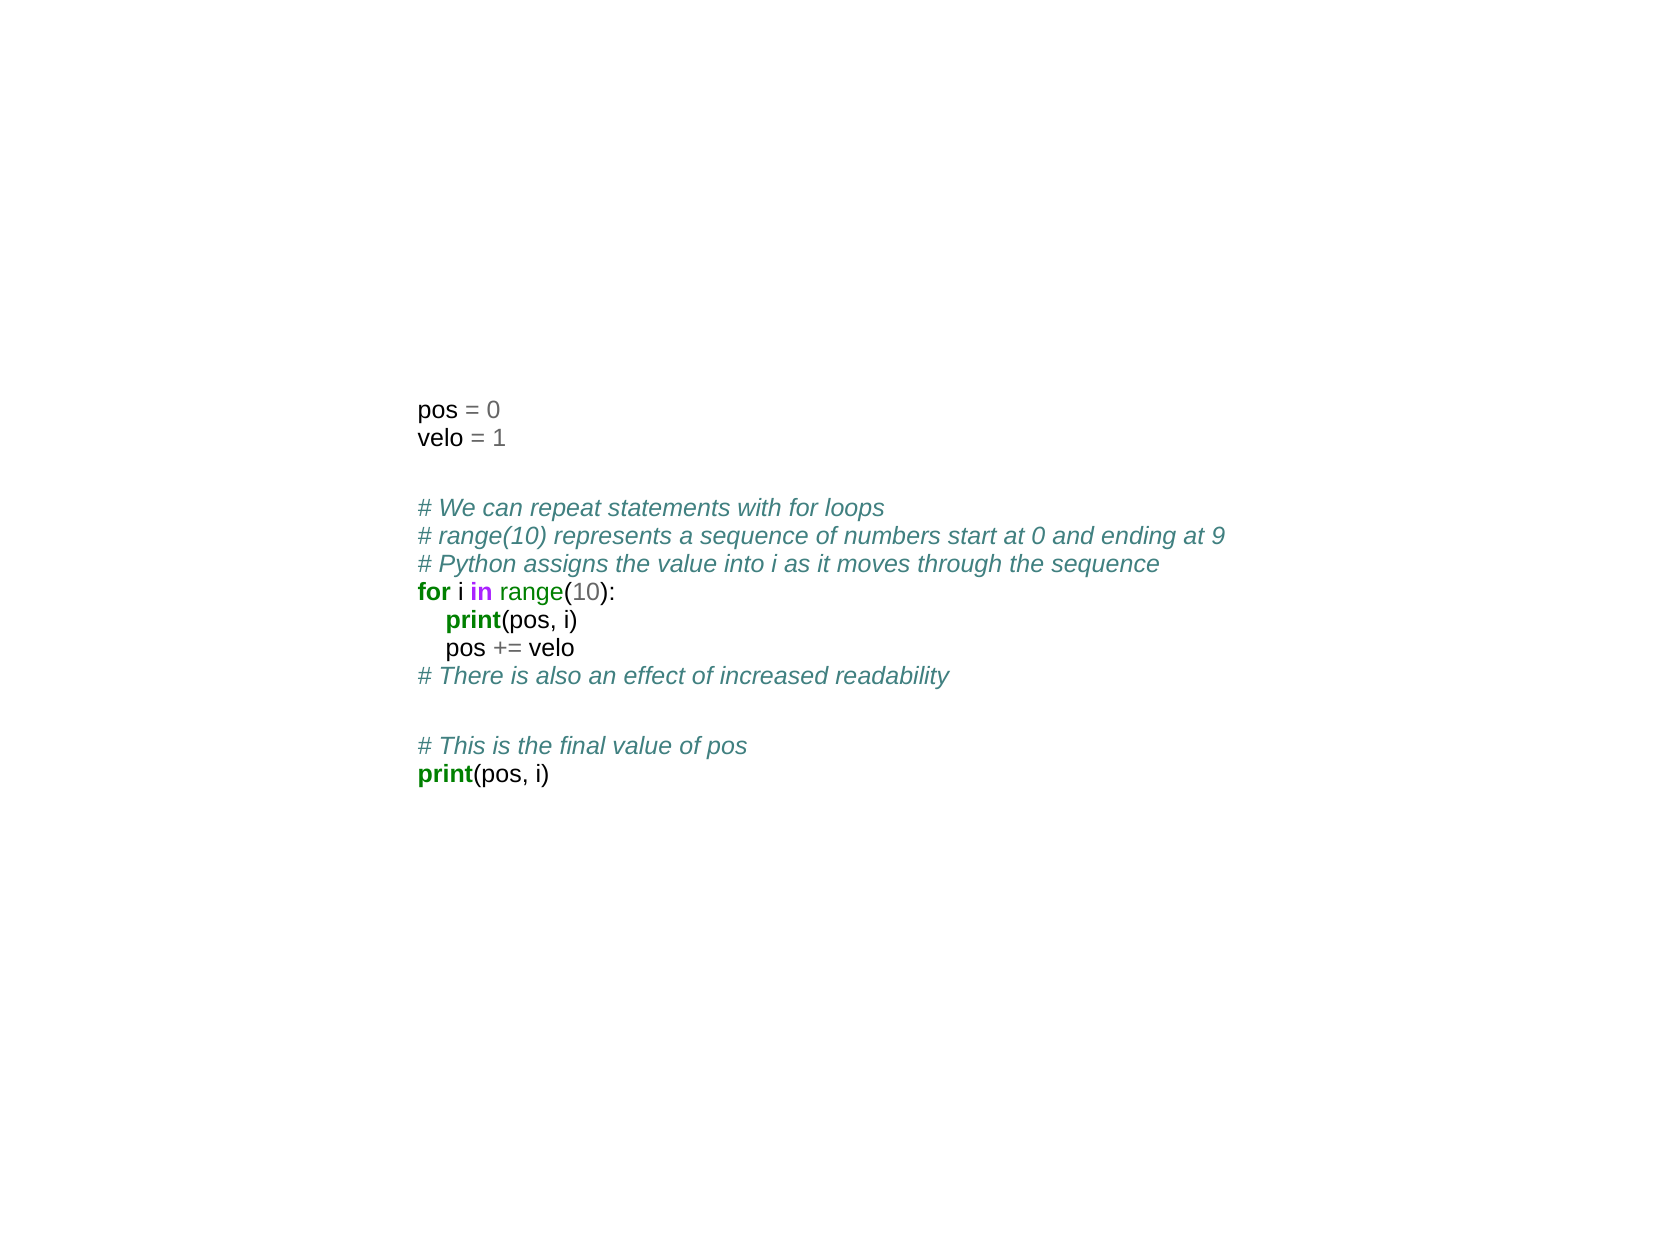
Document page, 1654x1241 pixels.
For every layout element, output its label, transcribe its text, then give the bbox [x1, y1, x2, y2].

text_box pos = 0 velo = 1 # We can repeat statements with for loops # range(10) represents a sequence of numbers start at 0 and ending at 9 # Python assigns the value into i as it moves through the sequence for i in range(10): print(pos, i) pos += velo # There is also an effect of increased readability # This is the final value of pos print(pos, i) [402, 388, 1251, 852]
